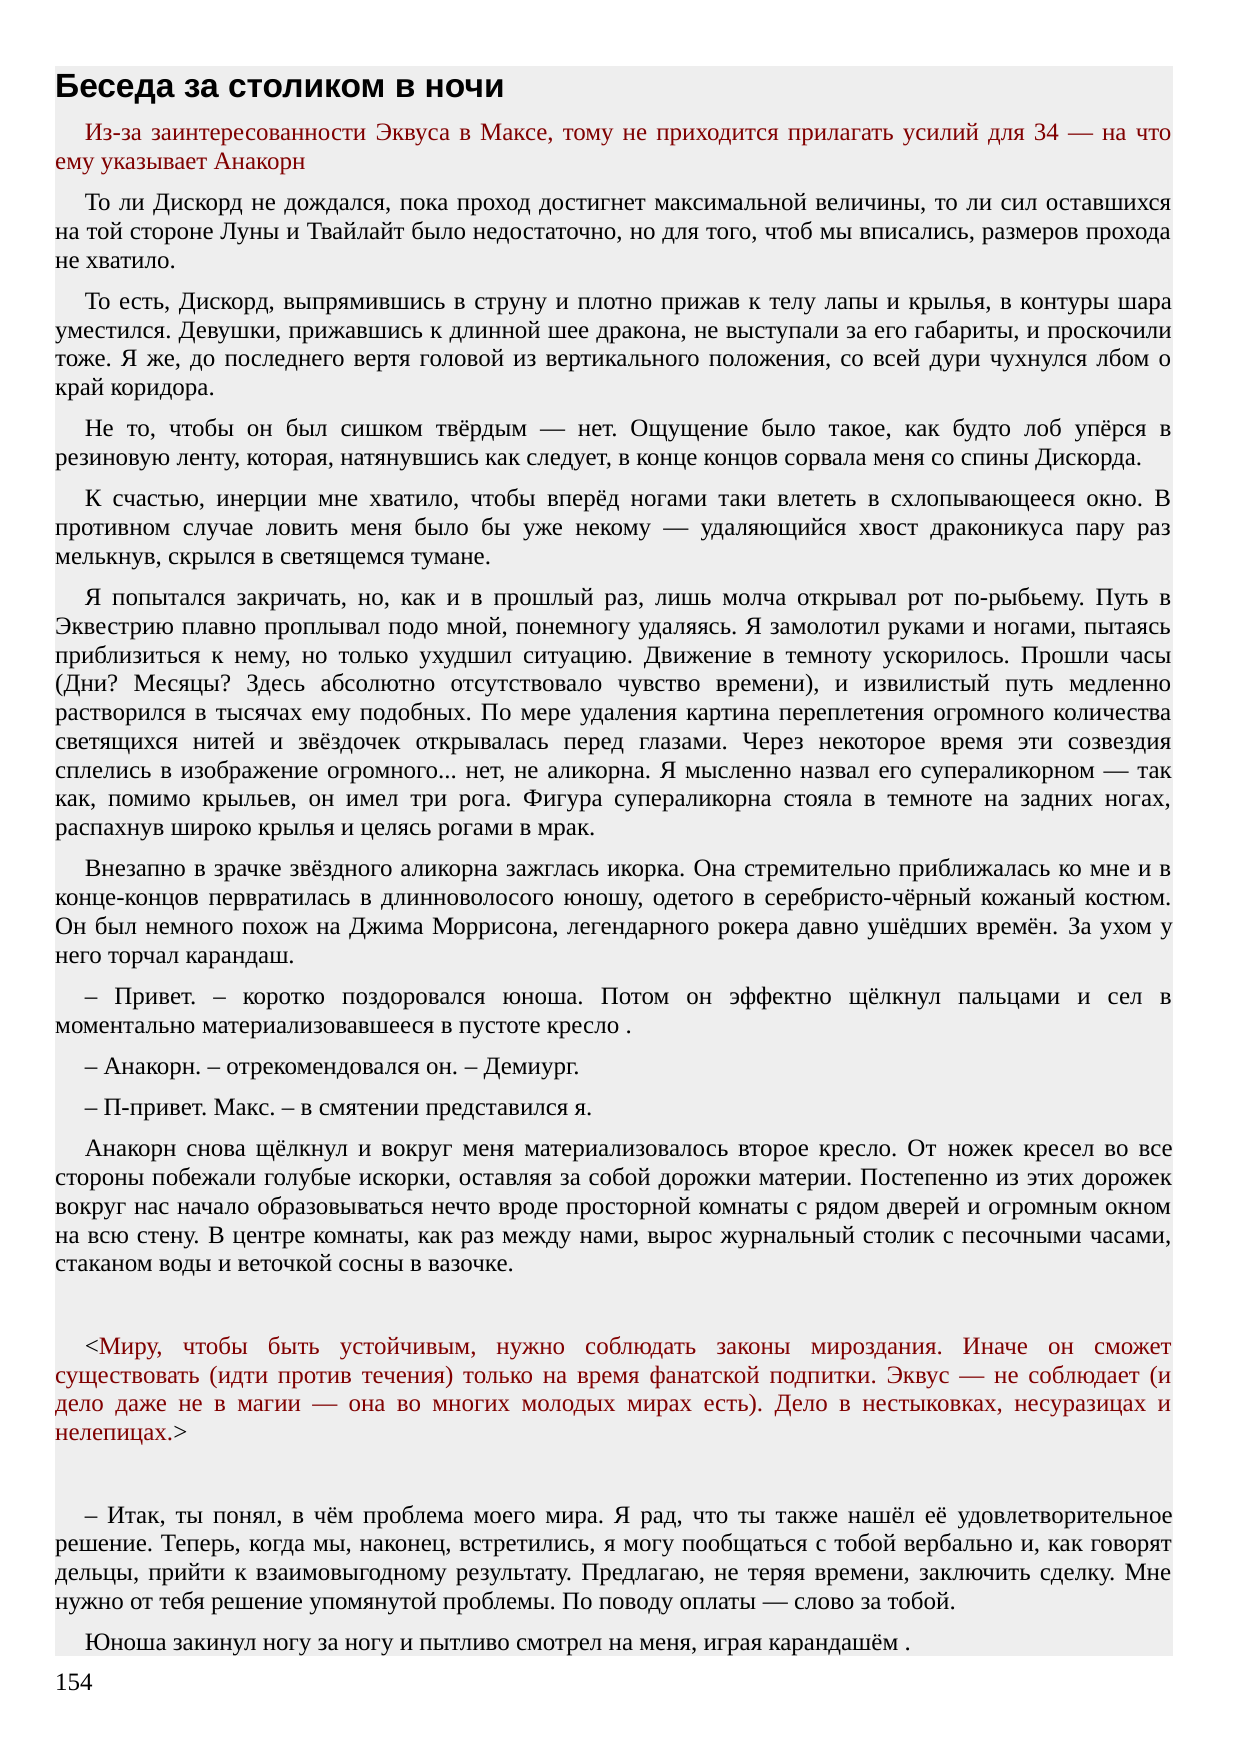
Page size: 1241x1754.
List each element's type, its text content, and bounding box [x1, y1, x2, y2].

text Из-за заинтересованности Эквуса в Максе, тому не приходится прилагать усилий для 34 — на что ему указывает Анакорн [55, 117, 1173, 175]
text Не то, чтобы он был сишком твёрдым — нет. Ощущение было такое, как будто лоб упёрся в резиновую ленту, которая, натянувшись как следует, в конце концов сорвала меня со спины Дискорда. [55, 413, 1173, 471]
text То ли Дискорд не дождался, пока проход достигнет максимальной величины, то ли сил оставшихся на той стороне Луны и Твайлайт было недостаточно, но для того, чтоб мы вписались, размеров прохода не хватило. [55, 187, 1173, 273]
text Я попытался закричать, но, как и в прошлый раз, лишь молча открывал рот по-рыбьему. Путь в Эквестрию плавно проплывал подо мной, понемногу удаляясь. Я замолотил руками и ногами, пытаясь приблизиться к нему, но только ухудшил ситуацию. Движение в темноту ускорилось. Прошли часы (Дни? Месяцы? Здесь абсолютно отсутствовало чувство времени), и извилистый путь медленно растворился в тысячах ему подобных. По мере удаления картина переплетения огромного количества светящихся нитей и звёздочек открывалась перед глазами. Через некоторое время эти созвездия сплелись в изображение огромного... нет, не аликорна. Я мысленно назвал его супераликорном — так как, помимо крыльев, он имел три рога. Фигура супераликорна стояла в темноте на задних ногах, распахнув широко крылья и целясь рогами в мрак. [55, 582, 1173, 841]
text К счастью, инерции мне хватило, чтобы вперёд ногами таки влететь в схлопывающееся окно. В противном случае ловить меня было бы уже некому — удаляющийся хвост драконикуса пару раз мелькнув, скрылся в светящемся тумане. [55, 483, 1173, 570]
text Анакорн снова щёлкнул и вокруг меня материализовалось второе кресло. От ножек кресел во все стороны побежали голубые искорки, оставляя за собой дорожки материи. Постепенно из этих дорожек вокруг нас начало образовываться нечто вроде просторной комнаты с рядом дверей и огромным окном на всю стену. В центре комнаты, как раз между нами, вырос журнальный столик с песочными часами, стаканом воды и веточкой сосны в вазочке. [55, 1133, 1173, 1277]
text Юноша закинул ногу за ногу и пытливо смотрел на меня, играя карандашём . [55, 1627, 1173, 1656]
text – Привет. – коротко поздоровался юноша. Потом он эффектно щёлкнул пальцами и сел в моментально материализовавшееся в пустоте кресло . [55, 981, 1173, 1038]
text То есть, Дискорд, выпрямившись в струну и плотно прижав к телу лапы и крылья, в контуры шара уместился. Девушки, прижавшись к длинной шее дракона, не выступали за его габариты, и проскочили тоже. Я же, до последнего вертя головой из вертикального положения, со всей дури чухнулся лбом о край коридора. [55, 286, 1173, 401]
text – Анакорн. – отрекомендовался он. – Демиург. [55, 1051, 1173, 1080]
text Внезапно в зрачке звёздного аликорна зажглась икорка. Она стремительно приближалась ко мне и в конце-концов первратилась в длинноволосого юношу, одетого в серебристо-чёрный кожаный костюм. Он был немного похож на Джима Моррисона, легендарного рокера давно ушёдших времён. За ухом у него торчал карандаш. [55, 853, 1173, 968]
text – П-привет. Макс. – в смятении представился я. [55, 1092, 1173, 1121]
text – Итак, ты понял, в чём проблема моего мира. Я рад, что ты также нашёл её удовлетворительное решение. Теперь, когда мы, наконец, встретились, я могу пообщаться с тобой вербально и, как говорят дельцы, прийти к взаимовыгодному результату. Предлагаю, не теряя времени, заключить сделку. Мне нужно от тебя решение упомянутой проблемы. По поводу оплаты — слово за тобой. [55, 1500, 1173, 1615]
subtitle Беседа за столиком в ночи [55, 66, 1173, 105]
text <Миру, чтобы быть устойчивым, нужно соблюдать законы мироздания. Иначе он сможет существовать (идти против течения) только на время фанатской подпитки. Эквус — не соблюдает (и дело даже не в магии — она во многих молодых мирах есть). Дело в нестыковках, несуразицах и нелепицах.> [55, 1331, 1173, 1446]
